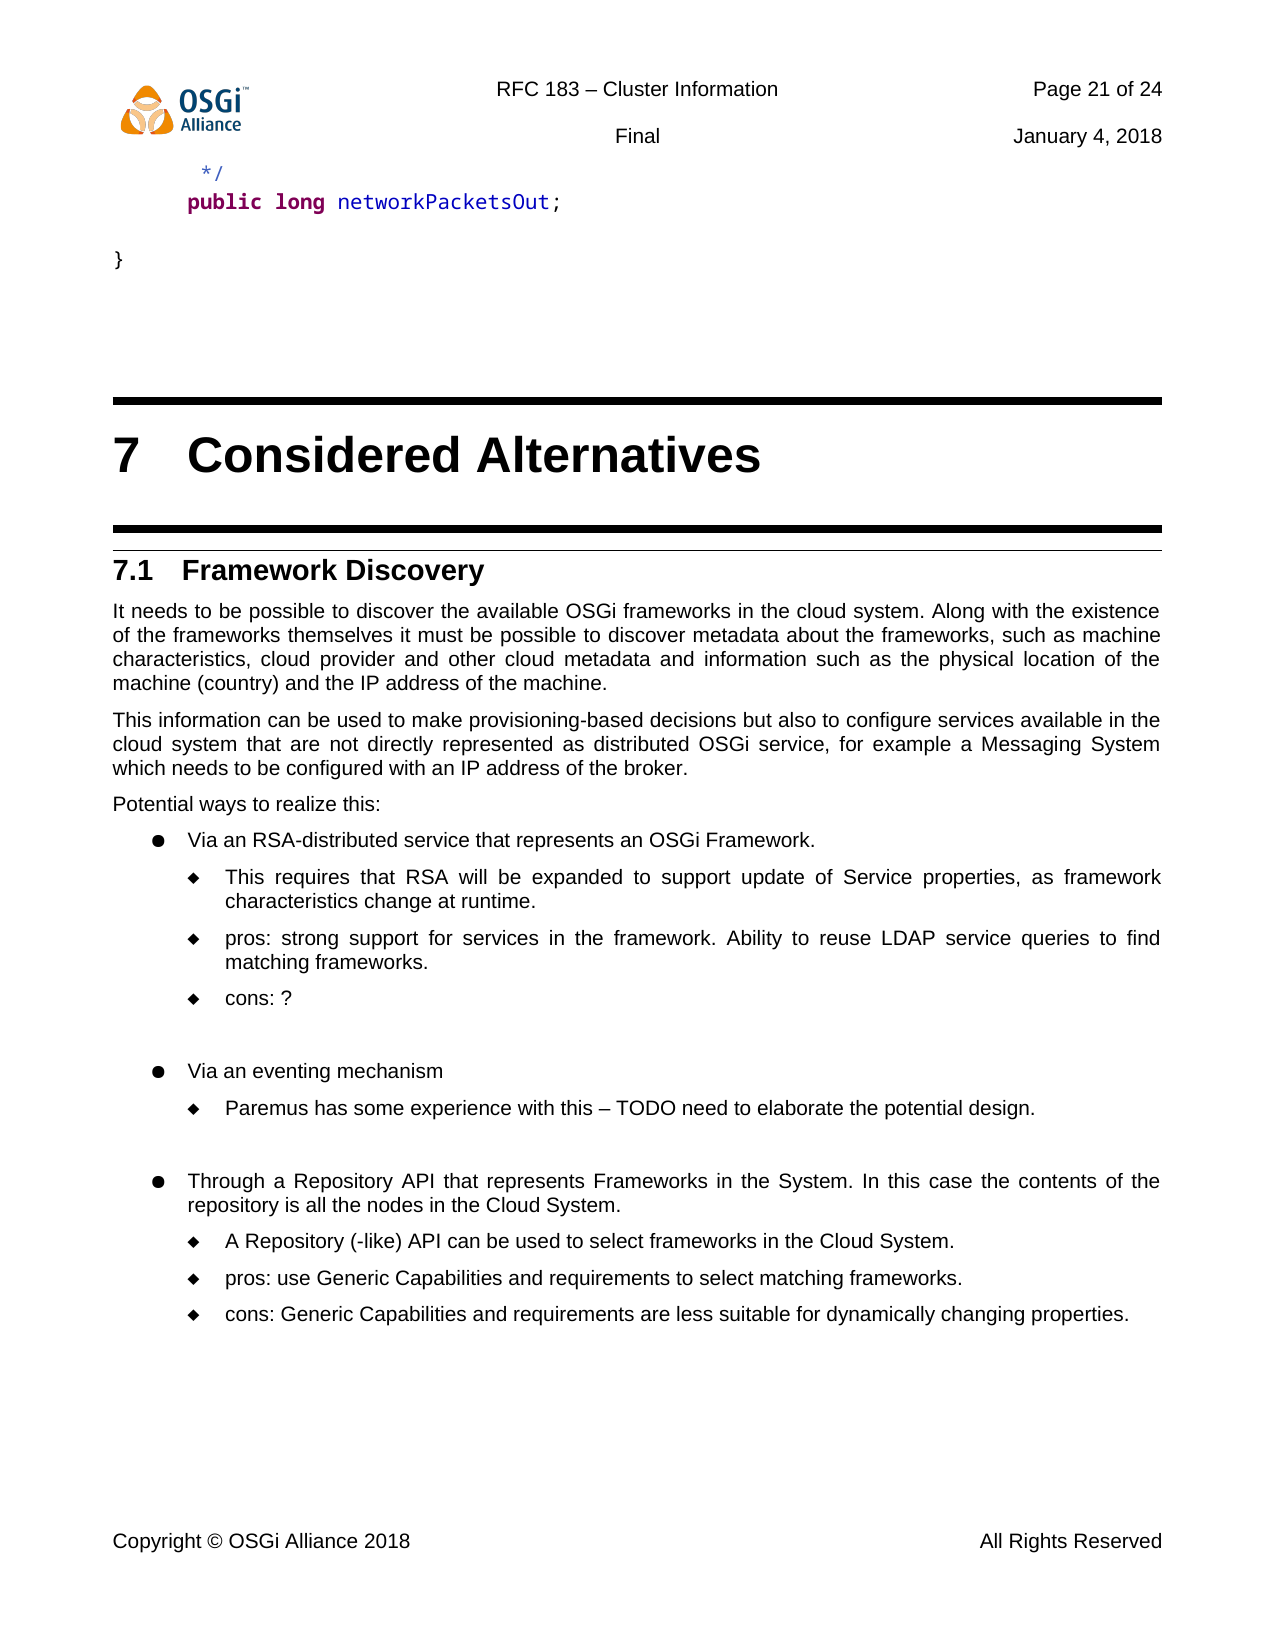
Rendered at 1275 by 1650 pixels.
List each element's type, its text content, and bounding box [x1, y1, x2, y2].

list pros: use Generic Capabilities and requirements to select matching frameworks. [187, 1266, 1162, 1290]
list Paremus has some experience with this – TODO need to elaborate the potential design. [187, 1096, 1162, 1119]
text It needs to be possible to discover the available OSGi frameworks in the cloud system. Along with the existence of the frameworks themselves it must be possible to discover metadata about the frameworks, such as machine characteristics, cloud provider and other cloud metadata and information such as the physical location of the machine (country) and the IP address of the machine. [112, 599, 1162, 695]
picture [113, 78, 257, 142]
list pros: strong support for services in the framework. Ability to reuse LDAP service queries to find matching frameworks. [187, 925, 1162, 973]
list Via an RSA-distributed service that represents an OSGi Framework. [150, 828, 1162, 852]
list cons: Generic Capabilities and requirements are less suitable for dynamically changing properties. [187, 1302, 1162, 1326]
subtitle Considered Alternatives [112, 398, 1162, 533]
subtitle Framework Discovery [112, 551, 1162, 587]
list This requires that RSA will be expanded to support update of Service properties, as framework characteristics change at runtime. [187, 865, 1162, 913]
text public long networkPacketsOut; [112, 187, 1162, 216]
text Potential ways to realize this: [112, 792, 1162, 816]
list cons: ? [187, 986, 1162, 1010]
text This information can be used to make provisioning-based decisions but also to configure services available in the cloud system that are not directly represented as distributed OSGi service, for example a Messaging System which needs to be configured with an IP address of the broker. [112, 707, 1162, 779]
list A Repository (-like) API can be used to select frameworks in the Cloud System. [187, 1229, 1162, 1253]
list Through a Repository API that represents Frameworks in the System. In this case the contents of the repository is all the nodes in the Cloud System. [150, 1168, 1162, 1217]
text } [112, 244, 1162, 273]
list Via an eventing mechanism [150, 1059, 1162, 1083]
text */ [112, 159, 1162, 187]
